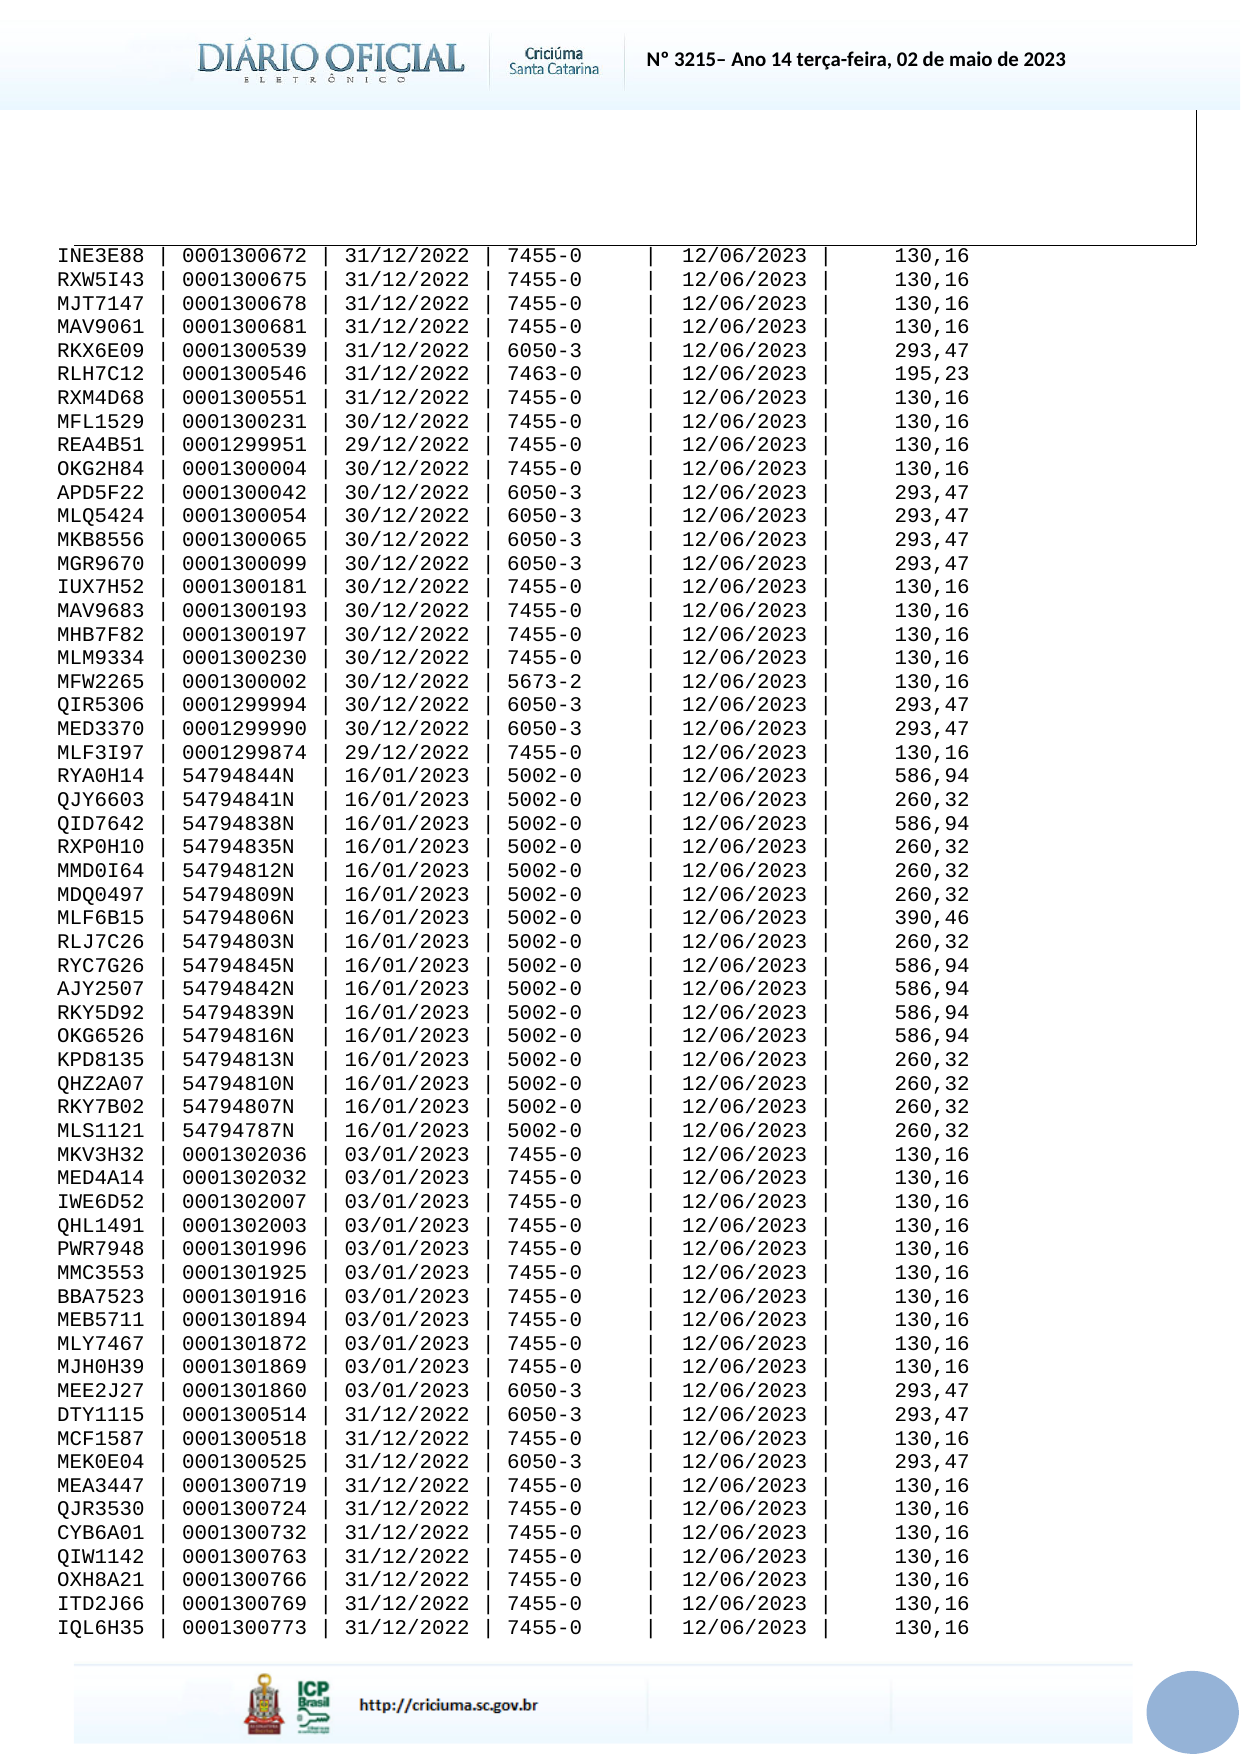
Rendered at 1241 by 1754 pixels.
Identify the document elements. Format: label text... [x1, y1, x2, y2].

text IUX7H52 | 0001300181 | 30/12/2022 | 7455-0 | 12/06/2023 | 130,16 [44, 576, 1196, 600]
text PWR7948 | 0001301996 | 03/01/2023 | 7455-0 | 12/06/2023 | 130,16 [44, 1238, 1196, 1262]
text MFL1529 | 0001300231 | 30/12/2022 | 7455-0 | 12/06/2023 | 130,16 [44, 411, 1196, 434]
text MEK0E04 | 0001300525 | 31/12/2022 | 6050-3 | 12/06/2023 | 293,47 [44, 1451, 1196, 1475]
text OXH8A21 | 0001300766 | 31/12/2022 | 7455-0 | 12/06/2023 | 130,16 [44, 1569, 1196, 1593]
text MJT7147 | 0001300678 | 31/12/2022 | 7455-0 | 12/06/2023 | 130,16 [44, 292, 1196, 316]
text CYB6A01 | 0001300732 | 31/12/2022 | 7455-0 | 12/06/2023 | 130,16 [44, 1522, 1196, 1546]
text MFW2265 | 0001300002 | 30/12/2022 | 5673-2 | 12/06/2023 | 130,16 [44, 671, 1196, 694]
text DTY1115 | 0001300514 | 31/12/2022 | 6050-3 | 12/06/2023 | 293,47 [44, 1404, 1196, 1427]
text MLS1121 | 54794787N | 16/01/2023 | 5002-0 | 12/06/2023 | 260,32 [44, 1120, 1196, 1144]
text INE3E88 | 0001300672 | 31/12/2022 | 7455-0 | 12/06/2023 | 130,16 [44, 245, 1196, 269]
text MLF3I97 | 0001299874 | 29/12/2022 | 7455-0 | 12/06/2023 | 130,16 [44, 742, 1196, 765]
text MLF6B15 | 54794806N | 16/01/2023 | 5002-0 | 12/06/2023 | 390,46 [44, 907, 1196, 931]
text RXP0H10 | 54794835N | 16/01/2023 | 5002-0 | 12/06/2023 | 260,32 [44, 836, 1196, 860]
text MKB8556 | 0001300065 | 30/12/2022 | 6050-3 | 12/06/2023 | 293,47 [44, 529, 1196, 553]
text APD5F22 | 0001300042 | 30/12/2022 | 6050-3 | 12/06/2023 | 293,47 [44, 482, 1196, 505]
text MLQ5424 | 0001300054 | 30/12/2022 | 6050-3 | 12/06/2023 | 293,47 [44, 505, 1196, 529]
text MHB7F82 | 0001300197 | 30/12/2022 | 7455-0 | 12/06/2023 | 130,16 [44, 623, 1196, 647]
text RYA0H14 | 54794844N | 16/01/2023 | 5002-0 | 12/06/2023 | 586,94 [44, 765, 1196, 789]
text MEA3447 | 0001300719 | 31/12/2022 | 7455-0 | 12/06/2023 | 130,16 [44, 1475, 1196, 1498]
text RLH7C12 | 0001300546 | 31/12/2022 | 7463-0 | 12/06/2023 | 195,23 [44, 363, 1196, 387]
text MKV3H32 | 0001302036 | 03/01/2023 | 7455-0 | 12/06/2023 | 130,16 [44, 1144, 1196, 1167]
text OKG6526 | 54794816N | 16/01/2023 | 5002-0 | 12/06/2023 | 586,94 [44, 1026, 1196, 1049]
text MEE2J27 | 0001301860 | 03/01/2023 | 6050-3 | 12/06/2023 | 293,47 [44, 1380, 1196, 1404]
text QIR5306 | 0001299994 | 30/12/2022 | 6050-3 | 12/06/2023 | 293,47 [44, 694, 1196, 718]
text RYC7G26 | 54794845N | 16/01/2023 | 5002-0 | 12/06/2023 | 586,94 [44, 954, 1196, 978]
text QHL1491 | 0001302003 | 03/01/2023 | 7455-0 | 12/06/2023 | 130,16 [44, 1215, 1196, 1238]
text RXW5I43 | 0001300675 | 31/12/2022 | 7455-0 | 12/06/2023 | 130,16 [44, 269, 1196, 292]
text AJY2507 | 54794842N | 16/01/2023 | 5002-0 | 12/06/2023 | 586,94 [44, 978, 1196, 1002]
text KPD8135 | 54794813N | 16/01/2023 | 5002-0 | 12/06/2023 | 260,32 [44, 1049, 1196, 1073]
text BBA7523 | 0001301916 | 03/01/2023 | 7455-0 | 12/06/2023 | 130,16 [44, 1286, 1196, 1309]
text MED4A14 | 0001302032 | 03/01/2023 | 7455-0 | 12/06/2023 | 130,16 [44, 1167, 1196, 1191]
text RLJ7C26 | 54794803N | 16/01/2023 | 5002-0 | 12/06/2023 | 260,32 [44, 931, 1196, 954]
text QJY6603 | 54794841N | 16/01/2023 | 5002-0 | 12/06/2023 | 260,32 [44, 789, 1196, 813]
text MLM9334 | 0001300230 | 30/12/2022 | 7455-0 | 12/06/2023 | 130,16 [44, 647, 1196, 671]
text RKY7B02 | 54794807N | 16/01/2023 | 5002-0 | 12/06/2023 | 260,32 [44, 1096, 1196, 1120]
text IQL6H35 | 0001300773 | 31/12/2022 | 7455-0 | 12/06/2023 | 130,16 [44, 1617, 1196, 1640]
text REA4B51 | 0001299951 | 29/12/2022 | 7455-0 | 12/06/2023 | 130,16 [44, 434, 1196, 458]
text QIW1142 | 0001300763 | 31/12/2022 | 7455-0 | 12/06/2023 | 130,16 [44, 1546, 1196, 1569]
text RKY5D92 | 54794839N | 16/01/2023 | 5002-0 | 12/06/2023 | 586,94 [44, 1002, 1196, 1026]
text OKG2H84 | 0001300004 | 30/12/2022 | 7455-0 | 12/06/2023 | 130,16 [44, 458, 1196, 482]
text RKX6E09 | 0001300539 | 31/12/2022 | 6050-3 | 12/06/2023 | 293,47 [44, 340, 1196, 363]
text MED3370 | 0001299990 | 30/12/2022 | 6050-3 | 12/06/2023 | 293,47 [44, 718, 1196, 742]
text MDQ0497 | 54794809N | 16/01/2023 | 5002-0 | 12/06/2023 | 260,32 [44, 884, 1196, 907]
text QHZ2A07 | 54794810N | 16/01/2023 | 5002-0 | 12/06/2023 | 260,32 [44, 1073, 1196, 1096]
text QJR3530 | 0001300724 | 31/12/2022 | 7455-0 | 12/06/2023 | 130,16 [44, 1498, 1196, 1522]
text MLY7467 | 0001301872 | 03/01/2023 | 7455-0 | 12/06/2023 | 130,16 [44, 1333, 1196, 1357]
text MGR9670 | 0001300099 | 30/12/2022 | 6050-3 | 12/06/2023 | 293,47 [44, 553, 1196, 576]
text MEB5711 | 0001301894 | 03/01/2023 | 7455-0 | 12/06/2023 | 130,16 [44, 1309, 1196, 1333]
text MMD0I64 | 54794812N | 16/01/2023 | 5002-0 | 12/06/2023 | 260,32 [44, 860, 1196, 884]
text MAV9061 | 0001300681 | 31/12/2022 | 7455-0 | 12/06/2023 | 130,16 [44, 316, 1196, 340]
text QID7642 | 54794838N | 16/01/2023 | 5002-0 | 12/06/2023 | 586,94 [44, 813, 1196, 836]
text MMC3553 | 0001301925 | 03/01/2023 | 7455-0 | 12/06/2023 | 130,16 [44, 1262, 1196, 1286]
text IWE6D52 | 0001302007 | 03/01/2023 | 7455-0 | 12/06/2023 | 130,16 [44, 1191, 1196, 1215]
text MAV9683 | 0001300193 | 30/12/2022 | 7455-0 | 12/06/2023 | 130,16 [44, 600, 1196, 623]
text RXM4D68 | 0001300551 | 31/12/2022 | 7455-0 | 12/06/2023 | 130,16 [44, 387, 1196, 411]
text MJH0H39 | 0001301869 | 03/01/2023 | 7455-0 | 12/06/2023 | 130,16 [44, 1357, 1196, 1380]
text ITD2J66 | 0001300769 | 31/12/2022 | 7455-0 | 12/06/2023 | 130,16 [44, 1593, 1196, 1617]
text MCF1587 | 0001300518 | 31/12/2022 | 7455-0 | 12/06/2023 | 130,16 [44, 1427, 1196, 1451]
